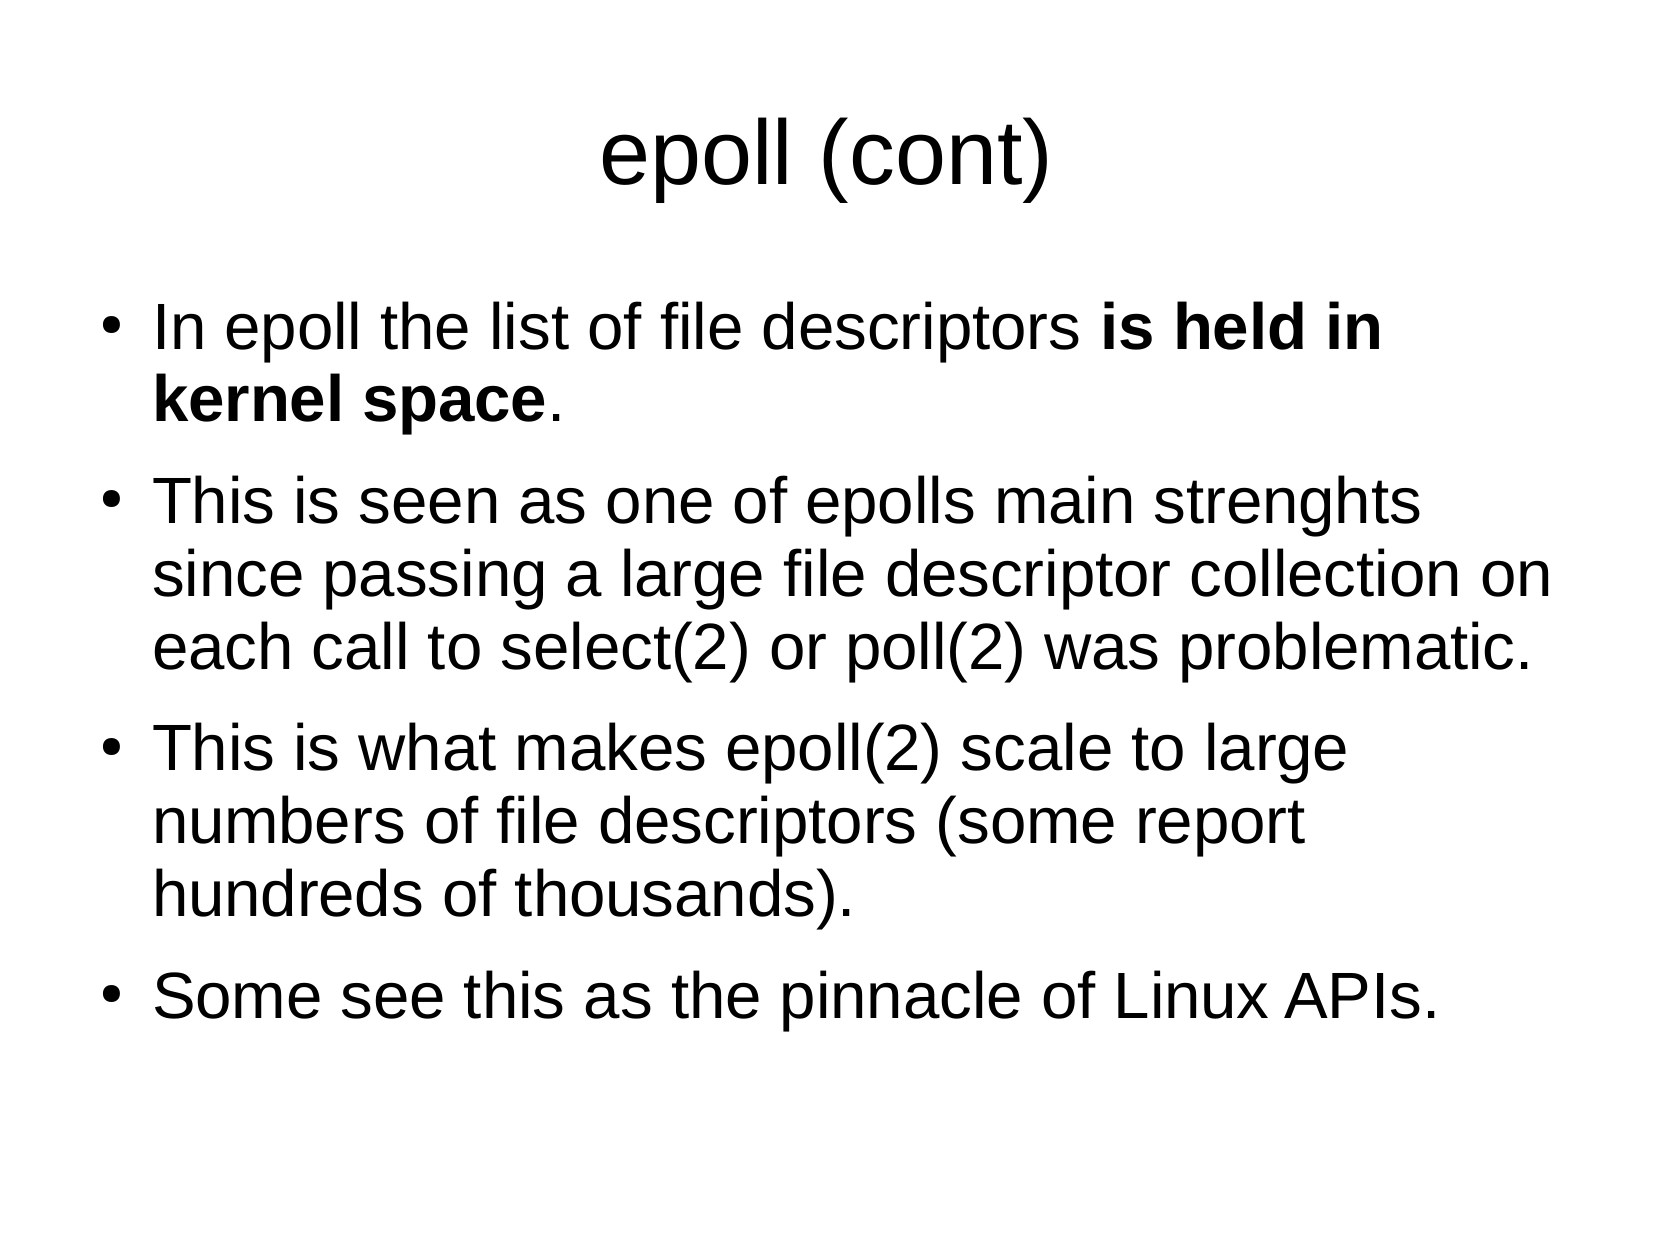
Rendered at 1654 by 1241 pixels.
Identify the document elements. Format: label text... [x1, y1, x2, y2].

title epoll (cont) [82, 49, 1571, 257]
list In epoll the list of file descriptors is held in kernel space. This is seen as one of epolls main strenghts since passing a large file descriptor collection on each call to select(2) or poll(2) was problematic. This is what makes epoll(2) scale to large numbers of file descriptors (some report hundreds of thousands). Some see this as the pinnacle of Linux APIs. [82, 290, 1571, 1109]
